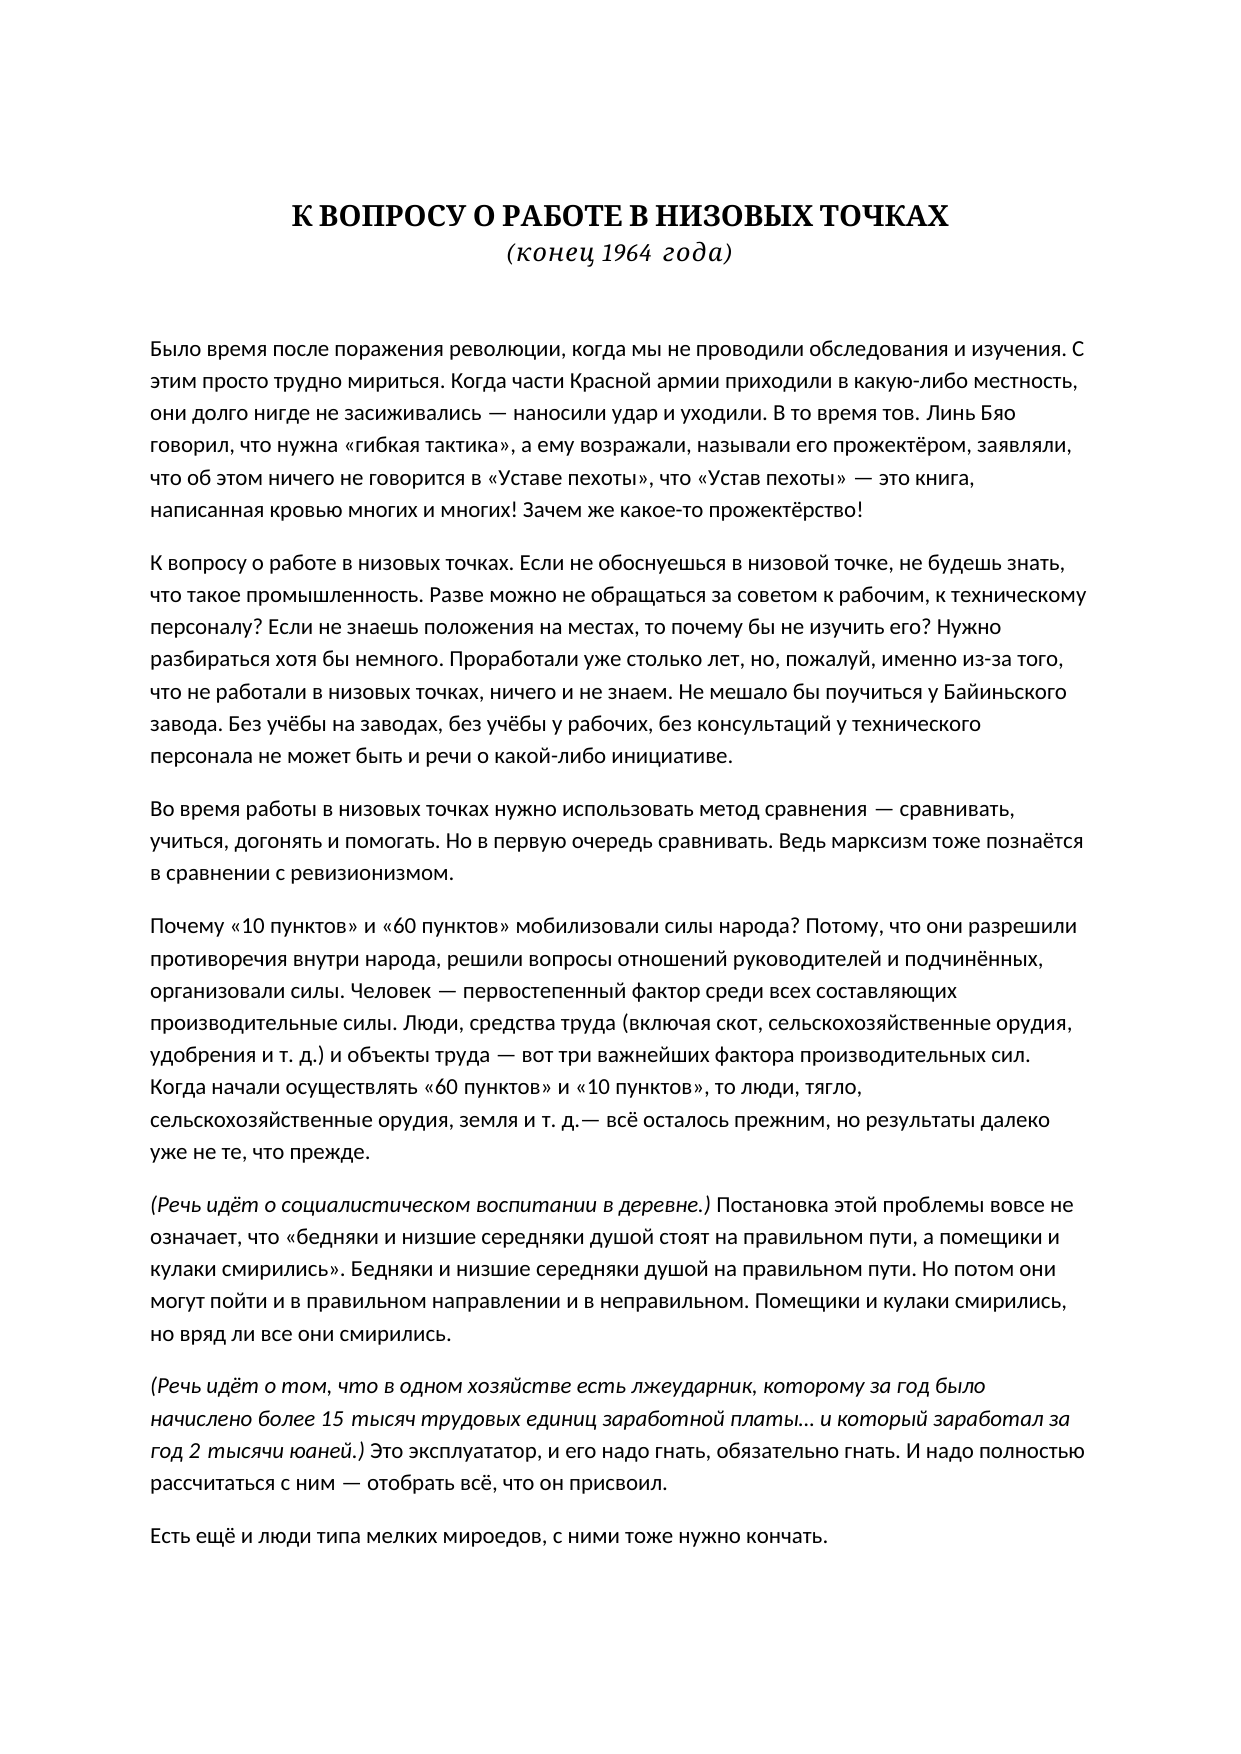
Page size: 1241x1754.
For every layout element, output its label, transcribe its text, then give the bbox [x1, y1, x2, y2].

text (Речь идёт о том, что в одном хозяйстве есть лжеударник, которому за год было начислено более 15 тысяч трудовых единиц заработной платы… и который заработал за год 2 тысячи юаней.) Это эксплуататор, и его надо гнать, обязательно гнать. И надо полностью рассчитаться с ним — отобрать всё, что он присвоил. [150, 1372, 1091, 1496]
text Почему «10 пунктов» и «60 пунктов» мобилизовали силы народа? Потому, что они разрешили противоречия внутри народа, решили вопросы отношений руководителей и подчинённых, организовали силы. Человек — первостепенный фактор среди всех составляющих производительные силы. Люди, средства труда (включая скот, сельскохозяйственные орудия, удобрения и т. д.) и объекты труда — вот три важнейших фактора производительных сил. Когда начали осуществлять «60 пунктов» и «10 пунктов», то люди, тягло, сельскохозяйственные орудия, земля и т. д.— всё осталось прежним, но результаты далеко уже не те, что прежде. [150, 912, 1091, 1165]
subtitle К вопросу о работе в низовых точках [150, 200, 1091, 233]
text Было время после поражения революции, когда мы не проводили обследования и изучения. С этим просто трудно мириться. Когда части Красной армии приходили в какую-либо местность, они долго нигде не засиживались — наносили удар и уходили. В то время тов. Линь Бяо говорил, что нужна «гибкая тактика», а ему возражали, называли его прожектёром, заявляли, что об этом ничего не говорится в «Уставе пехоты», что «Устав пехоты» — это книга, написанная кровью многих и многих! Зачем же какое-то прожектёрство! [150, 334, 1091, 523]
text Во время работы в низовых точках нужно использовать метод сравнения — сравнивать, учиться, догонять и помогать. Но в первую очередь сравнивать. Ведь марксизм тоже познаётся в сравнении с ревизионизмом. [150, 794, 1091, 887]
text К вопросу о работе в низовых точках. Если не обоснуешься в низовой точке, не будешь знать, что такое промышленность. Разве можно не обращаться за советом к рабочим, к техническому персоналу? Если не знаешь положения на местах, то почему бы не изучить его? Нужно разбираться хотя бы немного. Проработали уже столько лет, но, пожалуй, именно из-за того, что не работали в низовых точках, ничего и не знаем. Не мешало бы поучиться у Байиньского завода. Без учёбы на заводах, без учёбы у рабочих, без консультаций у технического персонала не может быть и речи о какой-либо инициативе. [150, 548, 1091, 769]
text (Речь идёт о социалистическом воспитании в деревне.) Постановка этой проблемы вовсе не означает, что «бедняки и низшие середняки душой стоят на правильном пути, а помещики и кулаки смирились». Бедняки и низшие середняки душой на правильном пути. Но потом они могут пойти и в правильном направлении и в неправильном. Помещики и кулаки смирились, но вряд ли все они смирились. [150, 1190, 1091, 1347]
text Есть ещё и люди типа мелких мироедов, с ними тоже нужно кончать. [150, 1521, 1091, 1549]
text (конец 1964 года) [150, 238, 1091, 267]
